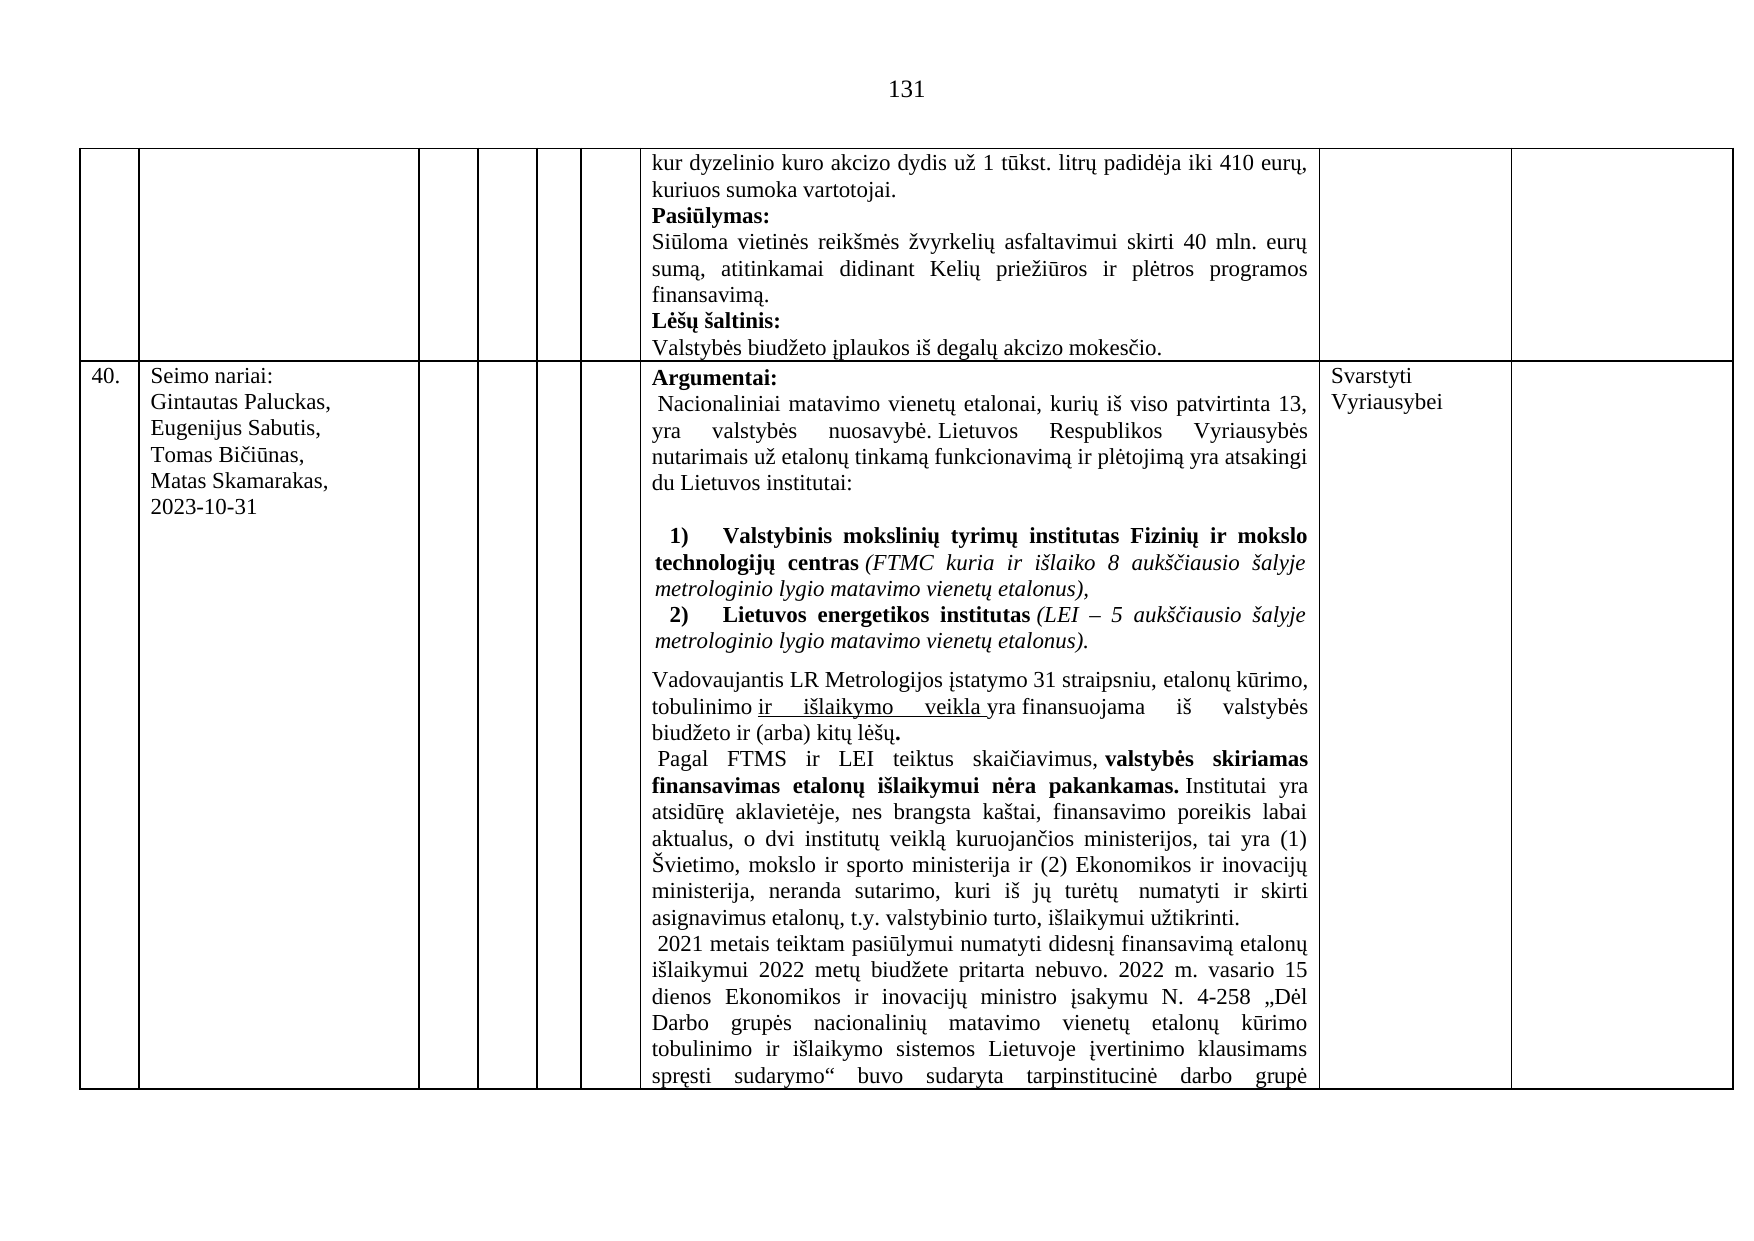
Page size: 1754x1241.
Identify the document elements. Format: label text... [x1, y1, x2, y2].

table_cell Argumentai: Nacionaliniai matavimo vienetų etalonai, kurių iš viso patvirtinta 13, yra valstybės nuosavybė. Lietuvos Respublikos Vyriausybės nutarimais už etalonų tinkamą funkcionavimą ir plėtojimą yra atsakingi du Lietuvos institutai: 1) Valstybinis mokslinių tyrimų institutas Fizinių ir mokslo technologijų centras (FTMC kuria ir išlaiko 8 aukščiausio šalyje metrologinio lygio matavimo vienetų etalonus), 2) Lietuvos energetikos institutas (LEI – 5 aukščiausio šalyje metrologinio lygio matavimo vienetų etalonus). Vadovaujantis LR Metrologijos įstatymo 31 straipsniu, etalonų kūrimo, tobulinimo ir išlaikymo veikla yra finansuojama iš valstybės biudžeto ir (arba) kitų lėšų. Pagal FTMS ir LEI teiktus skaičiavimus, valstybės skiriamas finansavimas etalonų išlaikymui nėra pakankamas. Institutai yra atsidūrę aklavietėje, nes brangsta kaštai, finansavimo poreikis labai aktualus, o dvi institutų veiklą kuruojančios ministerijos, tai yra (1) Švietimo, mokslo ir sporto ministerija ir (2) Ekonomikos ir inovacijų ministerija, neranda sutarimo, kuri iš jų turėtų numatyti ir skirti asignavimus etalonų, t.y. valstybinio turto, išlaikymui užtikrinti. 2021 metais teiktam pasiūlymui numatyti didesnį finansavimą etalonų išlaikymui 2022 metų biudžete pritarta nebuvo. 2022 m. vasario 15 dienos Ekonomikos ir inovacijų ministro įsakymu N. 4-258 „Dėl Darbo grupės nacionalinių matavimo vienetų etalonų kūrimo tobulinimo ir išlaikymo sistemos Lietuvoje įvertinimo klausimams spręsti sudarymo“ buvo sudaryta tarpinstitucinė darbo grupė [641, 362, 1319, 1088]
table_cell [1512, 362, 1732, 1088]
table_cell [1512, 149, 1732, 360]
table_cell [420, 362, 477, 1088]
table_cell [538, 149, 580, 360]
table_cell Seimo nariai: Gintautas Paluckas, Eugenijus Sabutis, Tomas Bičiūnas, Matas Skamarakas, 2023-10-31 [140, 362, 418, 1088]
table_cell [479, 149, 536, 360]
table_cell [140, 149, 418, 360]
table_cell [582, 149, 640, 360]
table_cell Svarstyti Vyriausybei [1320, 362, 1511, 1088]
table_cell [81, 149, 138, 360]
table_cell [582, 362, 640, 1088]
table_cell [479, 362, 536, 1088]
table_cell [1320, 149, 1511, 360]
table_cell kur dyzelinio kuro akcizo dydis už 1 tūkst. litrų padidėja iki 410 eurų, kuriuos sumoka vartotojai. Pasiūlymas: Siūloma vietinės reikšmės žvyrkelių asfaltavimui skirti 40 mln. eurų sumą, atitinkamai didinant Kelių priežiūros ir plėtros programos finansavimą. Lėšų šaltinis: Valstybės biudžeto įplaukos iš degalų akcizo mokesčio. [641, 149, 1319, 360]
table_cell [538, 362, 580, 1088]
table_cell 40. [81, 362, 138, 1088]
table_cell [420, 149, 477, 360]
